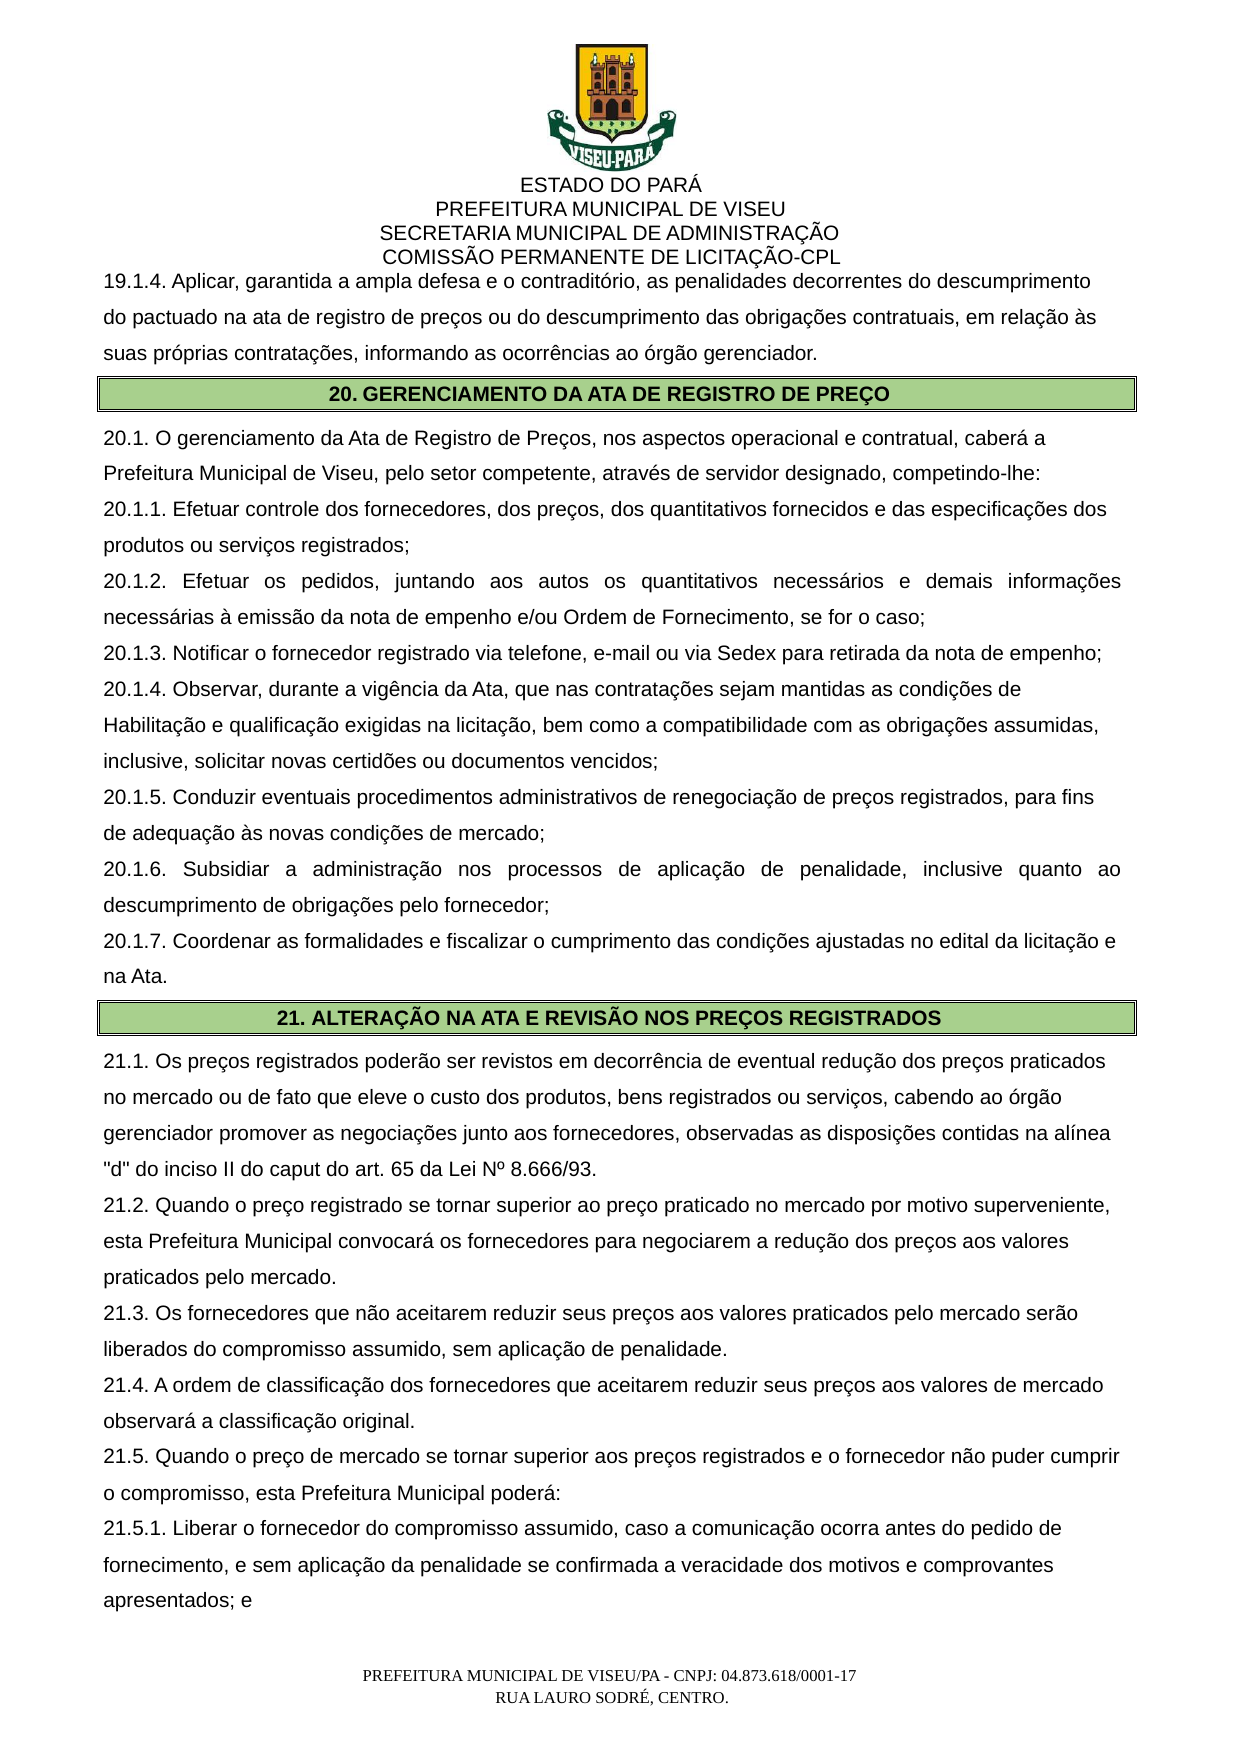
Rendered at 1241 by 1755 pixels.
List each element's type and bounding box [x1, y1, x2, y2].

picture [547, 44, 677, 172]
